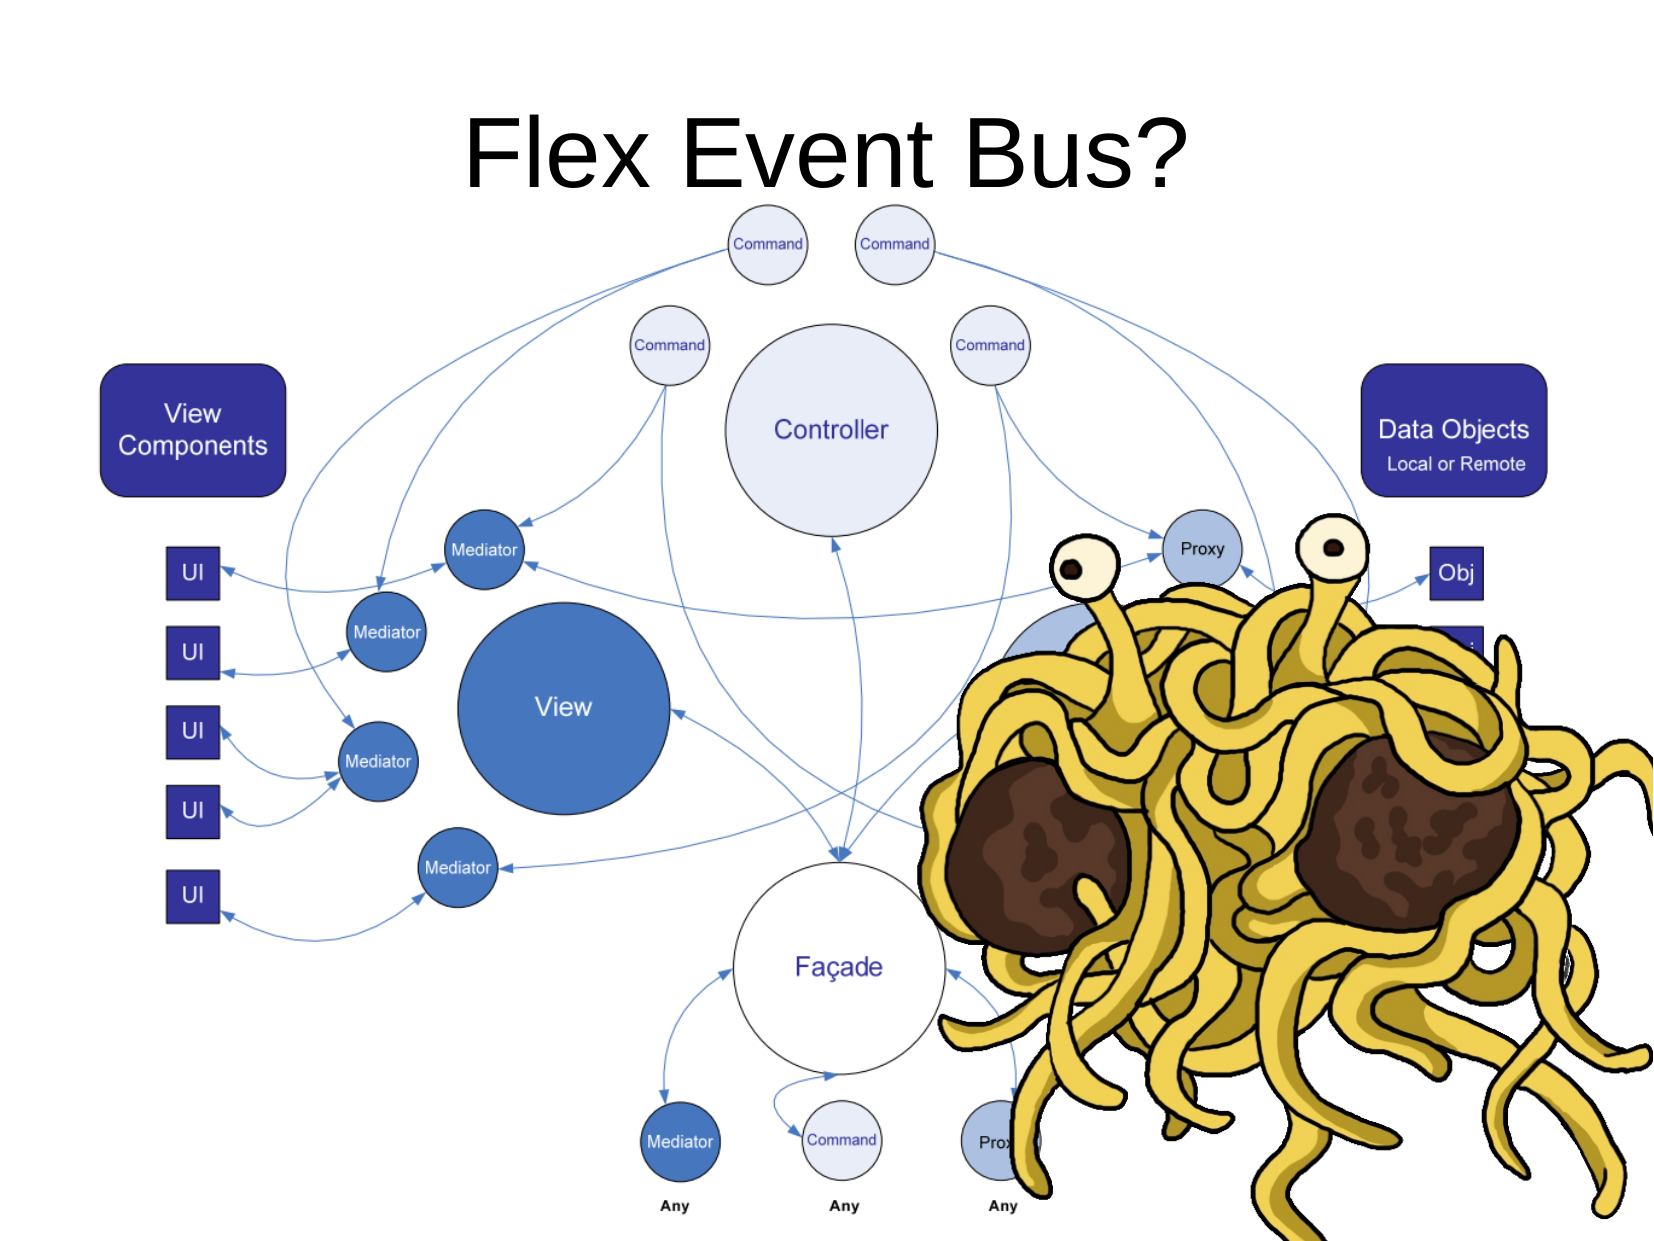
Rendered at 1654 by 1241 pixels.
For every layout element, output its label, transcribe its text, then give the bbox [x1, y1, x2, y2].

title Flex Event Bus? [82, 56, 1571, 250]
picture [76, 186, 1653, 1241]
